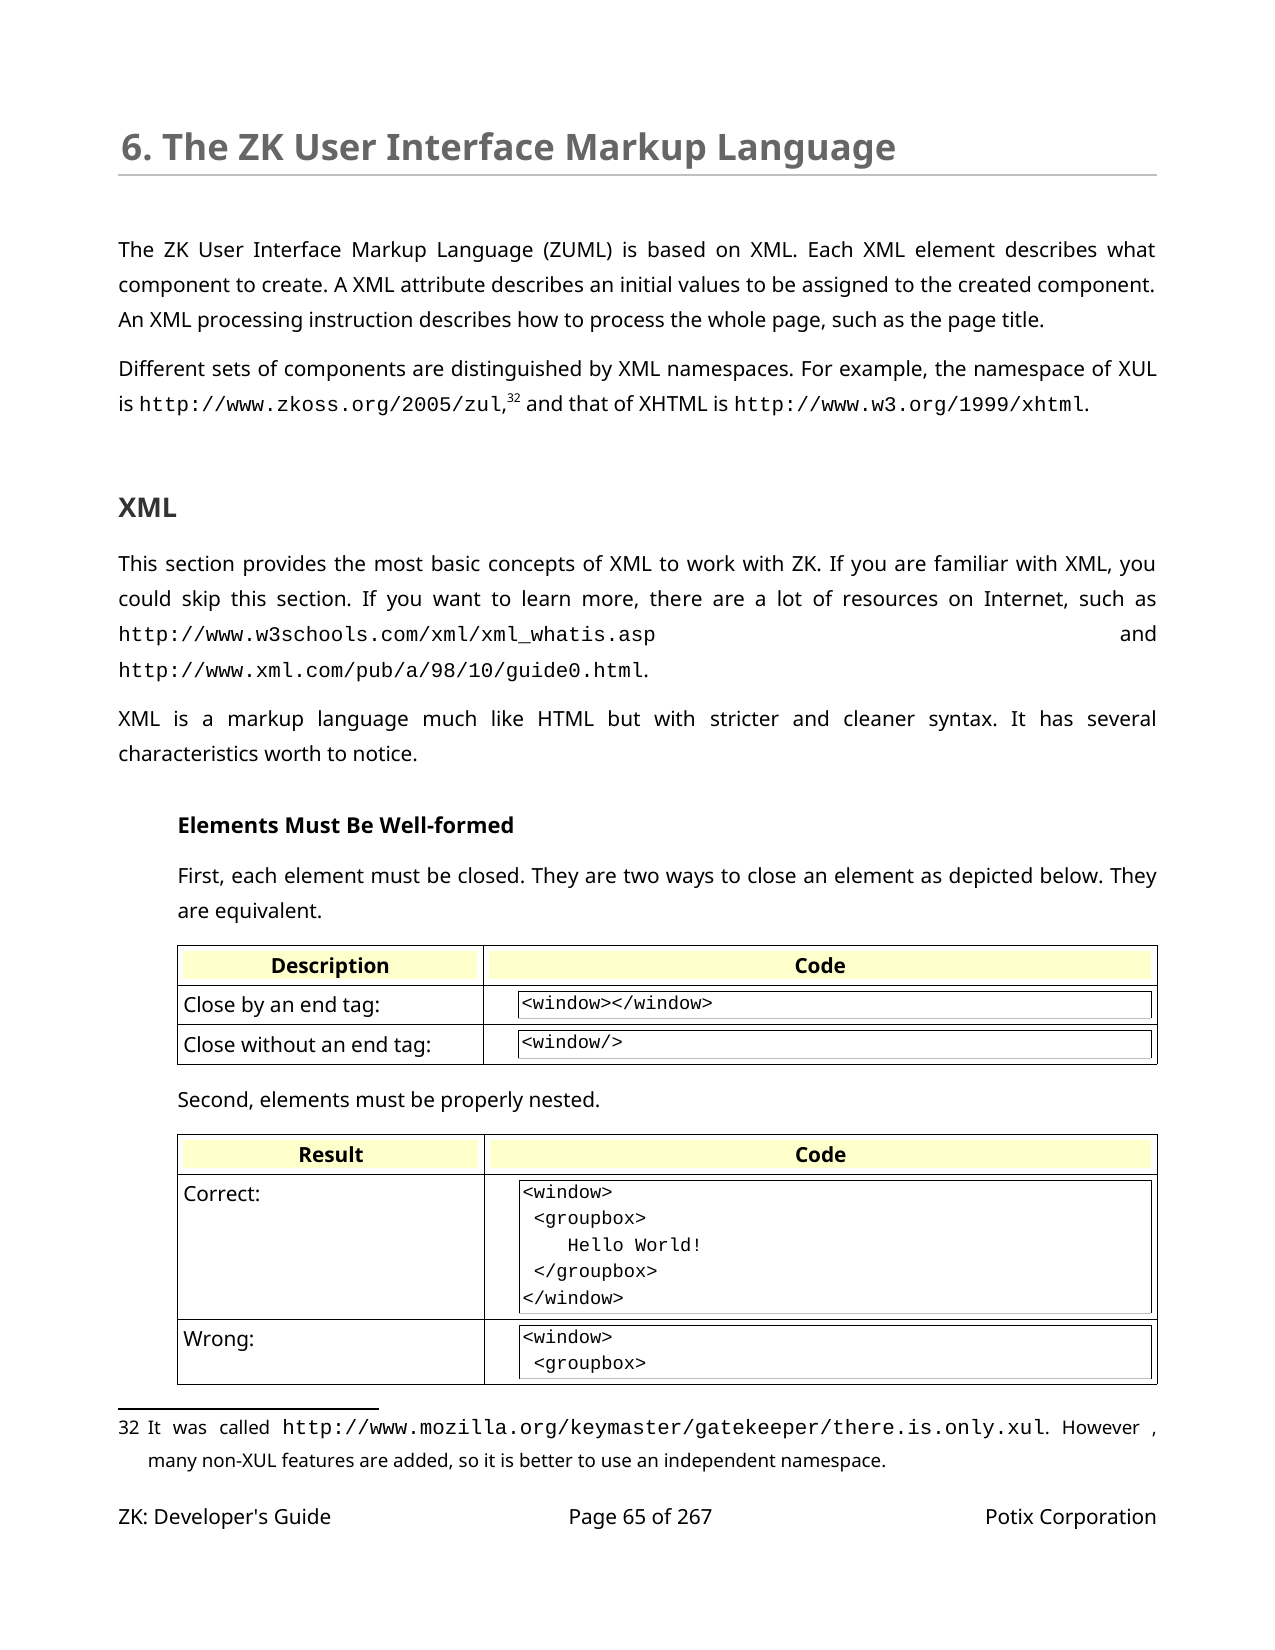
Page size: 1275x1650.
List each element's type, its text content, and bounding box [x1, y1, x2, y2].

subtitle 6. The ZK User Interface Markup Language [118, 118, 1157, 174]
text This section provides the most basic concepts of XML to work with ZK. If you are familiar with XML, you could skip this section. If you want to learn more, there are a lot of resources on Internet, such as http://www.w3schools.com/xml/xml_whatis.asp and http://www.xml.com/pub/a/98/10/guide0.html. [118, 549, 1157, 684]
text It was called http://www.mozilla.org/keymaster/gatekeeper/there.is.only.xul. However , many non-XUL features are added, so it is better to use an independent namespace. [118, 1415, 1157, 1473]
table_cell Correct: [178, 1175, 484, 1319]
table_cell <window> <groupbox> [485, 1320, 1157, 1384]
table_header Code [485, 1135, 1157, 1174]
subtitle Elements Must Be Well-formed [177, 810, 1157, 840]
text XML is a markup language much like HTML but with stricter and cleaner syntax. It has several characteristics worth to notice. [118, 704, 1157, 768]
table_cell <window></window> [484, 986, 1157, 1024]
text The ZK User Interface Markup Language (ZUML) is based on XML. Each XML element describes what component to create. A XML attribute describes an initial values to be assigned to the created component. An XML processing instruction describes how to process the whole page, such as the page title. [118, 235, 1157, 333]
text First, each element must be closed. They are two ways to close an element as depicted below. They are equivalent. [177, 861, 1157, 924]
table_cell Wrong: [178, 1320, 484, 1384]
table_header Description [178, 946, 483, 985]
table_cell <window> <groupbox> Hello World! </groupbox> </window> [485, 1175, 1157, 1319]
table_header Code [484, 946, 1157, 985]
table_cell Close by an end tag: [178, 986, 483, 1024]
table_cell Close without an end tag: [178, 1025, 483, 1064]
text Different sets of components are distinguished by XML namespaces. For example, the namespace of XUL is http://www.zkoss.org/2005/zul, and that of XHTML is http://www.w3.org/1999/xhtml. [118, 354, 1157, 418]
subtitle XML [118, 489, 1157, 526]
text Second, elements must be properly nested. [177, 1085, 1157, 1113]
table_cell <window/> [484, 1025, 1157, 1064]
table_header Result [178, 1135, 484, 1174]
